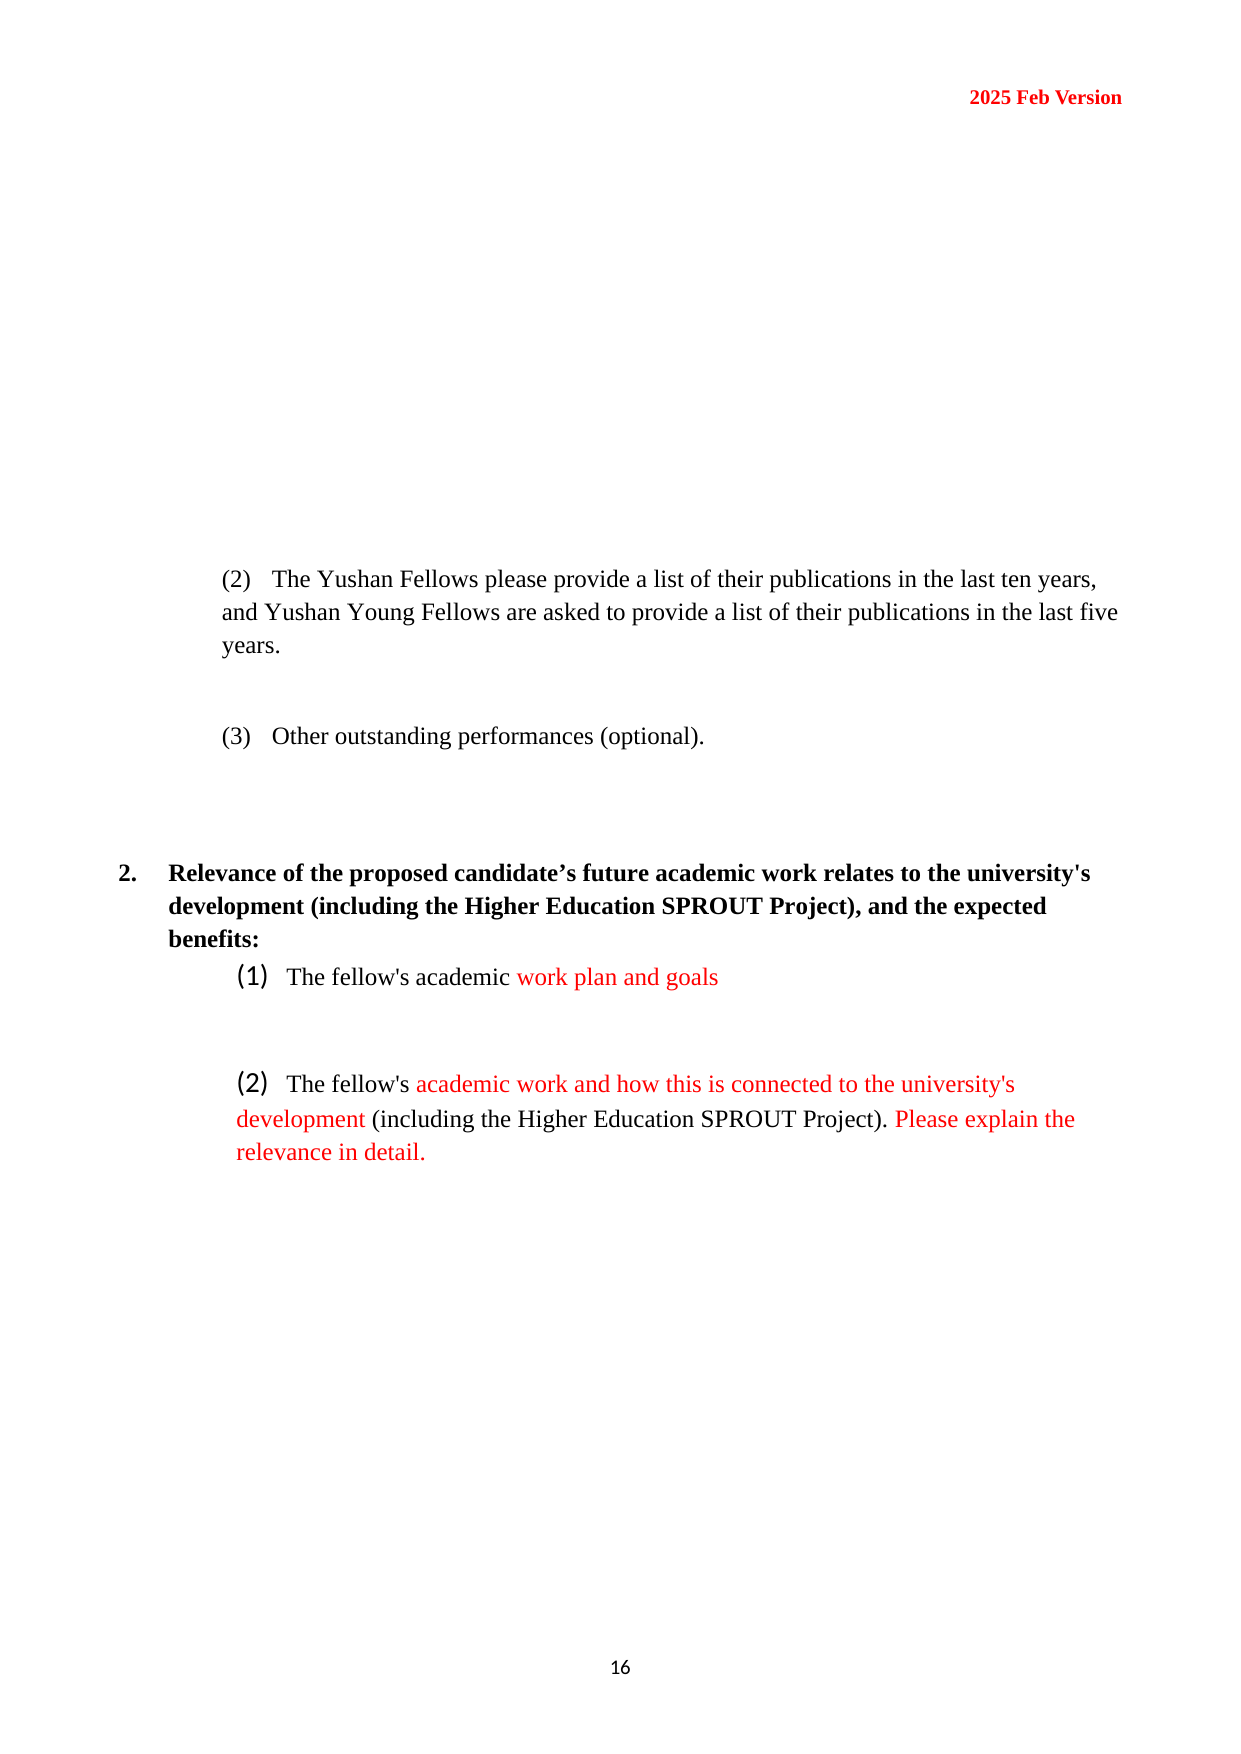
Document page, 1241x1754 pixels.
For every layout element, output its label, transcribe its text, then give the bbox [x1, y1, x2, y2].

list The fellow's academic work plan and goals [236, 957, 1122, 993]
list The Yushan Fellows please provide a list of their publications in the last ten years, and Yushan Young Fellows are asked to provide a list of their publications in the last five years. [222, 564, 1122, 659]
list The fellow's academic work and how this is connected to the university's development (including the Higher Education SPROUT Project). Please explain the relevance in detail. [236, 1064, 1122, 1166]
list Other outstanding performances (optional). [222, 721, 1122, 750]
list Relevance of the proposed candidate’s future academic work relates to the university's development (including the Higher Education SPROUT Project), and the expected benefits: [118, 858, 1122, 953]
